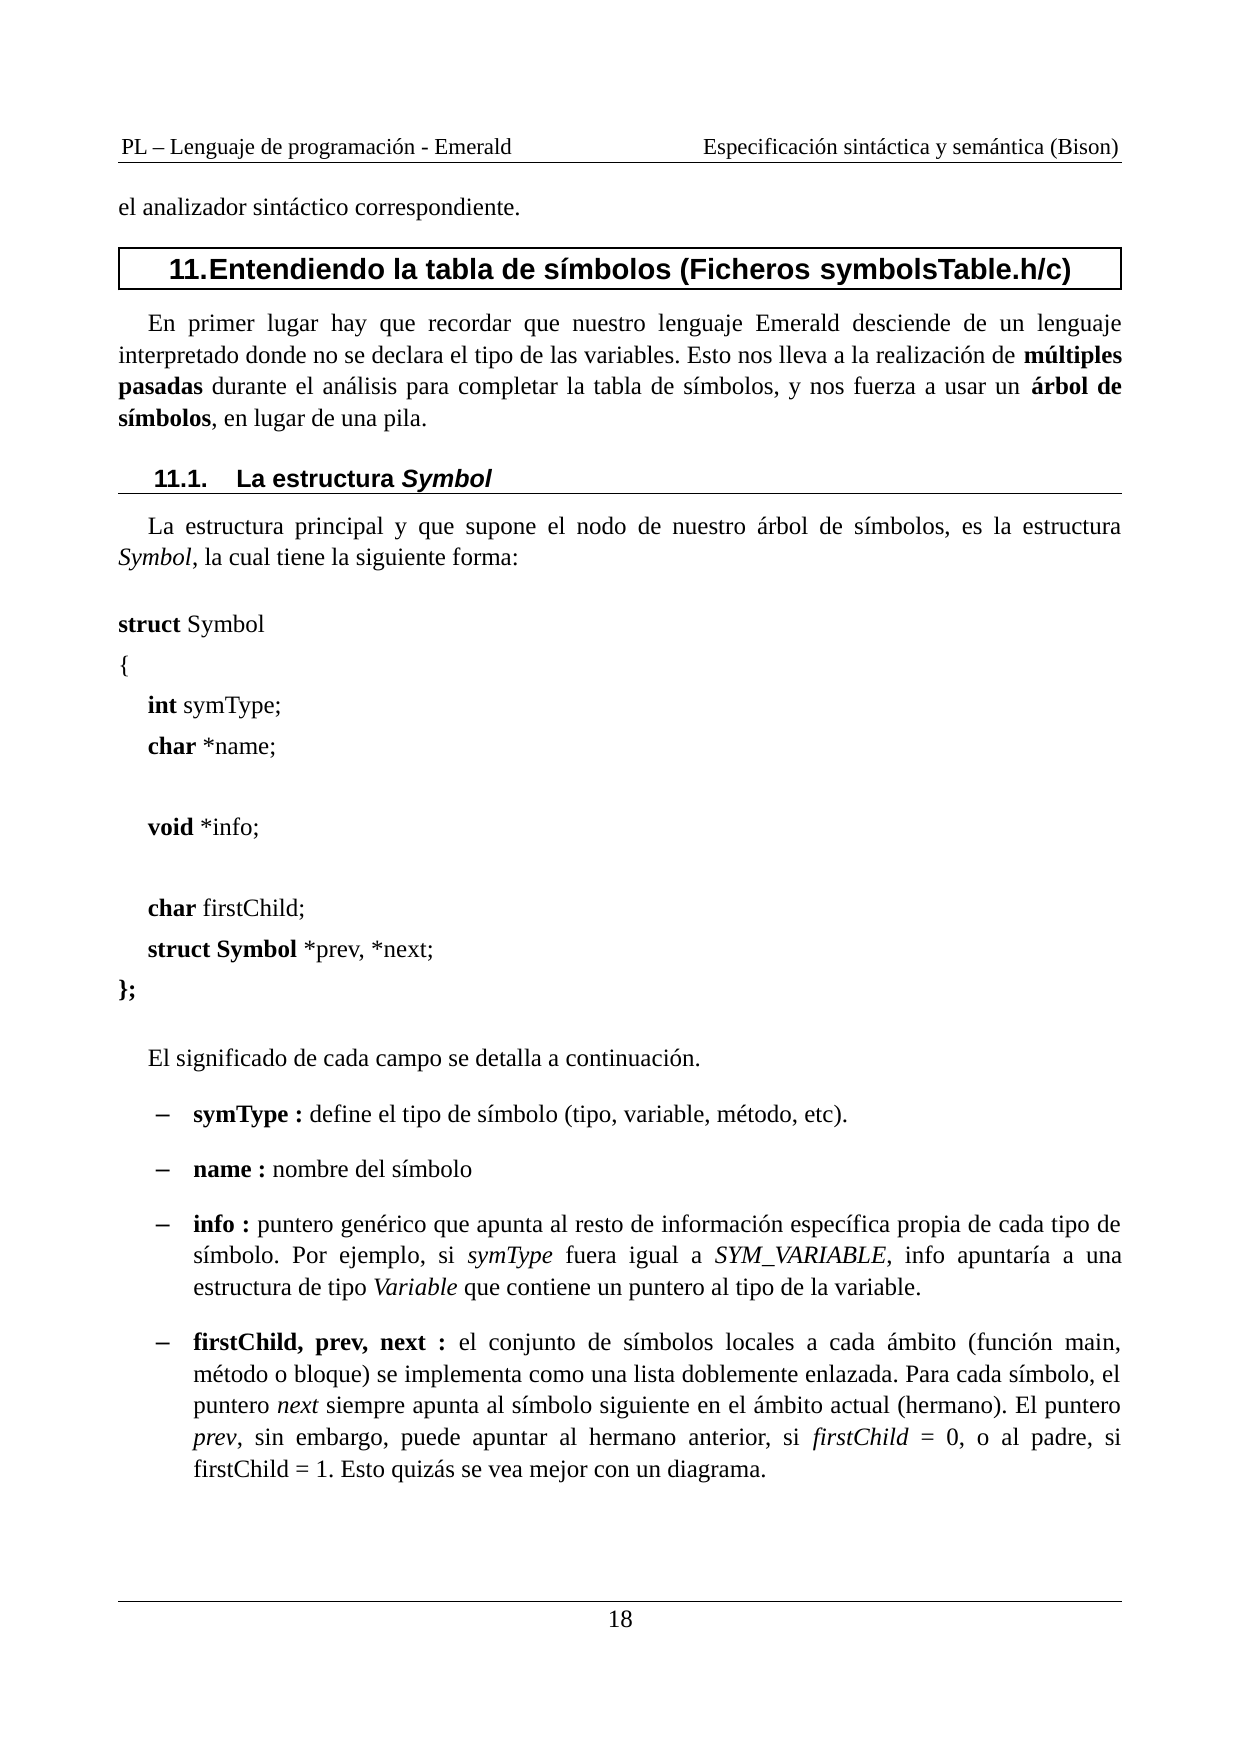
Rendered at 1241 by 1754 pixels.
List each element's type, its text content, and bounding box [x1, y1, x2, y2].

list name : nombre del símbolo [156, 1154, 1122, 1183]
text char *name; [118, 731, 1122, 760]
text int symType; [118, 691, 1122, 719]
list info : puntero genérico que apunta al resto de información específica propia de cada tipo de símbolo. Por ejemplo, si symType fuera igual a SYM_VARIABLE, info apuntaría a una estructura de tipo Variable que contiene un puntero al tipo de la variable. [156, 1209, 1122, 1301]
text La estructura principal y que supone el nodo de nuestro árbol de símbolos, es la estructura Symbol, la cual tiene la siguiente forma: [118, 511, 1122, 571]
list firstChild, prev, next : el conjunto de símbolos locales a cada ámbito (función main, método o bloque) se implementa como una lista doblemente enlazada. Para cada símbolo, el puntero next siempre apunta al símbolo siguiente en el ámbito actual (hermano). El puntero prev, sin embargo, puede apuntar al hermano anterior, si firstChild = 0, o al padre, si firstChild = 1. Esto quizás se vea mejor con un diagrama. [156, 1327, 1122, 1482]
text struct Symbol *prev, *next; [118, 934, 1122, 962]
list symType : define el tipo de símbolo (tipo, variable, método, etc). [156, 1099, 1122, 1127]
text }; [118, 974, 1122, 1003]
text { [118, 650, 1122, 679]
subtitle Entendiendo la tabla de símbolos (Ficheros symbolsTable.h/c) [120, 249, 1120, 288]
text void *info; [118, 812, 1122, 841]
text El significado de cada campo se detalla a continuación. [118, 1043, 1122, 1072]
text struct Symbol [118, 609, 1122, 638]
text el analizador sintáctico correspondiente. [118, 192, 1122, 220]
text En primer lugar hay que recordar que nuestro lenguaje Emerald desciende de un lenguaje interpretado donde no se declara el tipo de las variables. Esto nos lleva a la realización de múltiples pasadas durante el análisis para completar la tabla de símbolos, y nos fuerza a usar un árbol de símbolos, en lugar de una pila. [118, 308, 1122, 432]
text char firstChild; [118, 893, 1122, 922]
subtitle La estructura Symbol [118, 464, 1122, 493]
